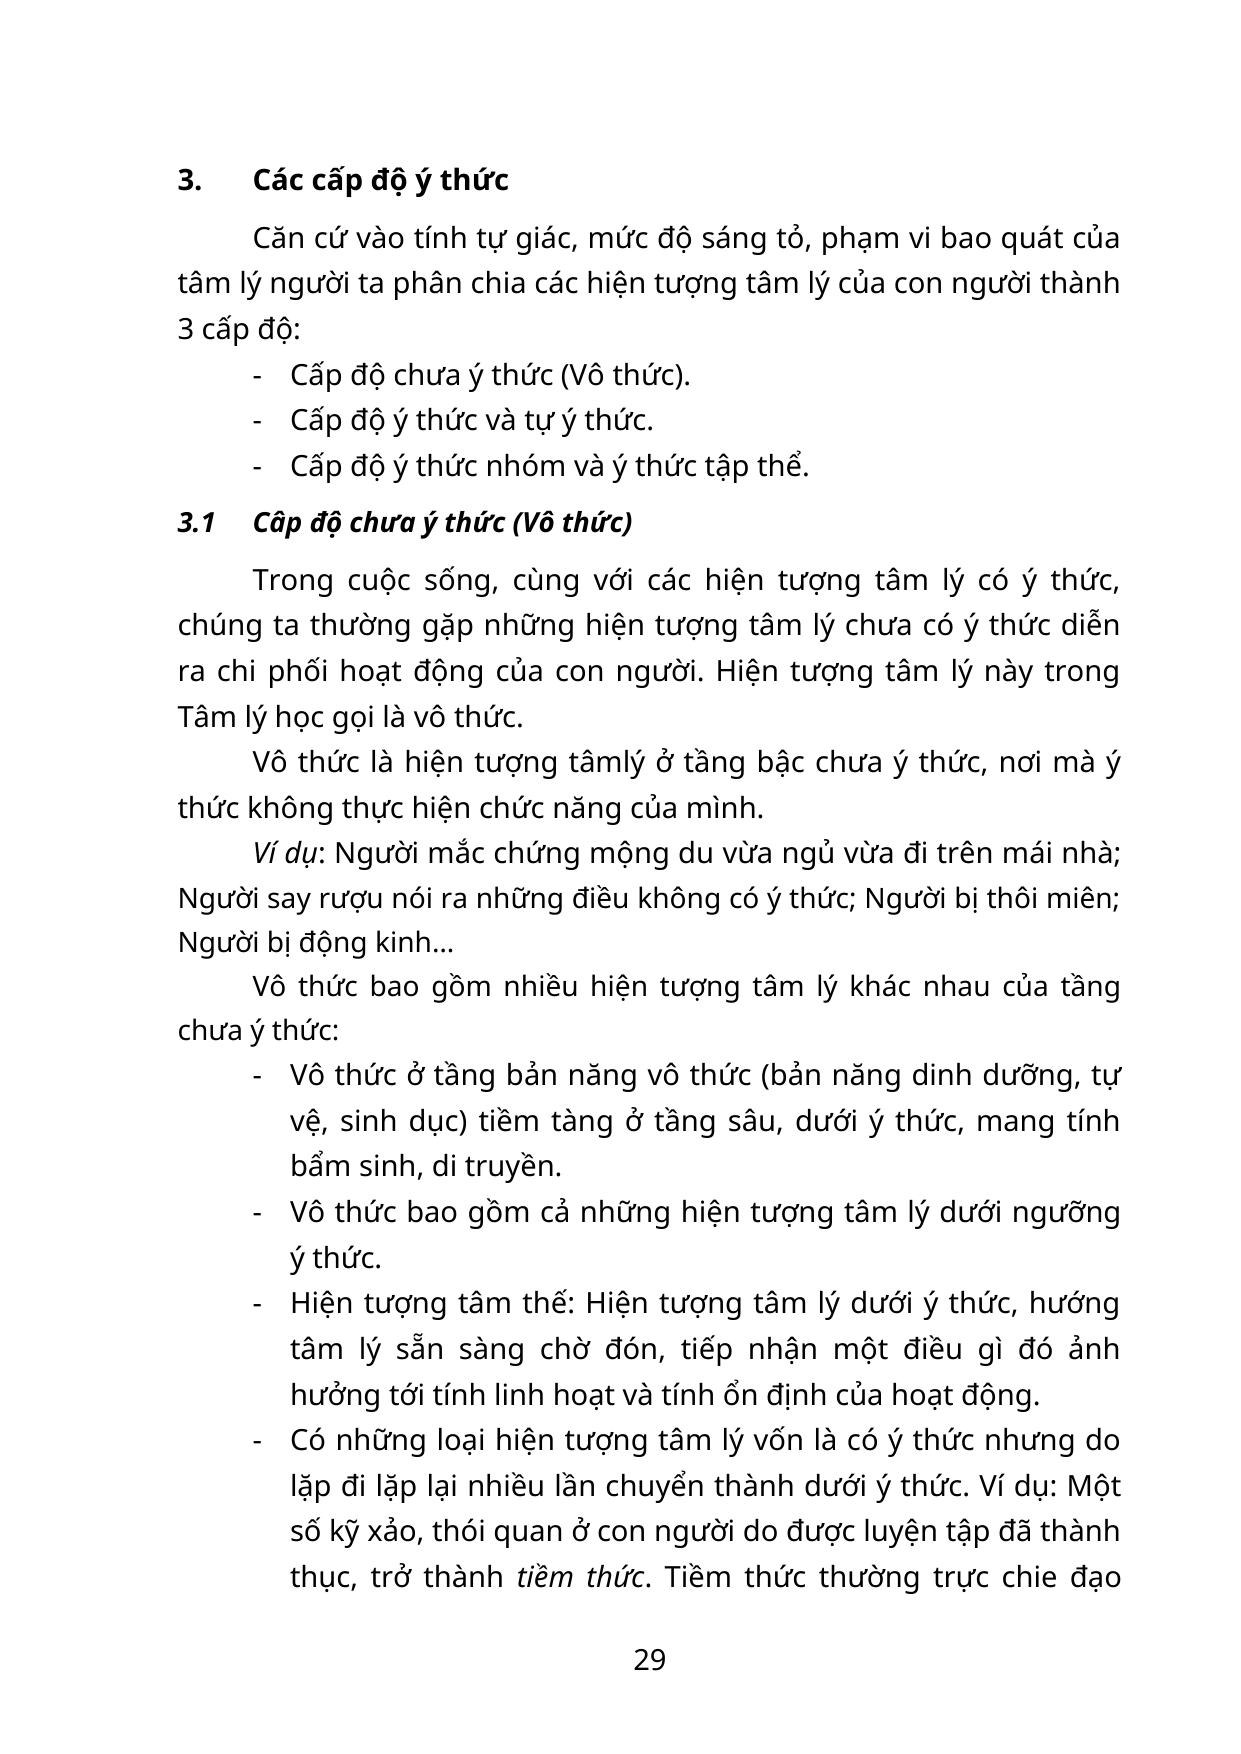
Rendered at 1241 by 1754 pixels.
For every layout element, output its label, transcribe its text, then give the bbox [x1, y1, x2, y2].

text Vô thức bao gồm nhiều hiện tượng tâm lý khác nhau của tầng chưa ý thức: [177, 966, 1122, 1049]
text Vô thức là hiện tượng tâmlý ở tầng bậc chưa ý thức, nơi mà ý thức không thực hiện chức năng của mình. [177, 741, 1122, 827]
list Có những loại hiện tượng tâm lý vốn là có ý thức nhưng do lặp đi lặp lại nhiều lần chuyển thành dưới ý thức. Ví dụ: Một số kỹ xảo, thói quan ở con người do được luyện tập đã thành thục, trở thành tiềm thức. Tiềm thức thường trực chie đạo [252, 1419, 1122, 1596]
list Cấp độ chưa ý thức (Vô thức). [252, 354, 1122, 393]
list Vô thức ở tầng bản năng vô thức (bản năng dinh dưỡng, tự vệ, sinh dục) tiềm tàng ở tầng sâu, dưới ý thức, mang tính bẩm sinh, di truyền. [252, 1054, 1122, 1185]
subtitle Câp độ chưa ý thức (Vô thức) [177, 503, 1122, 541]
list Vô thức bao gồm cả những hiện tượng tâm lý dưới ngưỡng ý thức. [252, 1191, 1122, 1277]
subtitle Các cấp độ ý thức [177, 158, 1122, 198]
list Cấp độ ý thức nhóm và ý thức tập thể. [252, 445, 1122, 485]
text Căn cứ vào tính tự giác, mức độ sáng tỏ, phạm vi bao quát của tâm lý người ta phân chia các hiện tượng tâm lý của con người thành 3 cấp độ: [177, 217, 1122, 348]
list Cấp độ ý thức và tự ý thức. [252, 399, 1122, 439]
text Ví dụ: Người mắc chứng mộng du vừa ngủ vừa đi trên mái nhà; Người say rượu nói ra những điều không có ý thức; Người bị thôi miên; Người bị động kinh… [177, 833, 1122, 961]
list Hiện tượng tâm thế: Hiện tượng tâm lý dưới ý thức, hướng tâm lý sẵn sàng chờ đón, tiếp nhận một điều gì đó ảnh hưởng tới tính linh hoạt và tính ổn định của hoạt động. [252, 1282, 1122, 1413]
text Trong cuộc sống, cùng với các hiện tượng tâm lý có ý thức, chúng ta thường gặp những hiện tượng tâm lý chưa có ý thức diễn ra chi phối hoạt động của con người. Hiện tượng tâm lý này trong Tâm lý học gọi là vô thức. [177, 559, 1122, 736]
